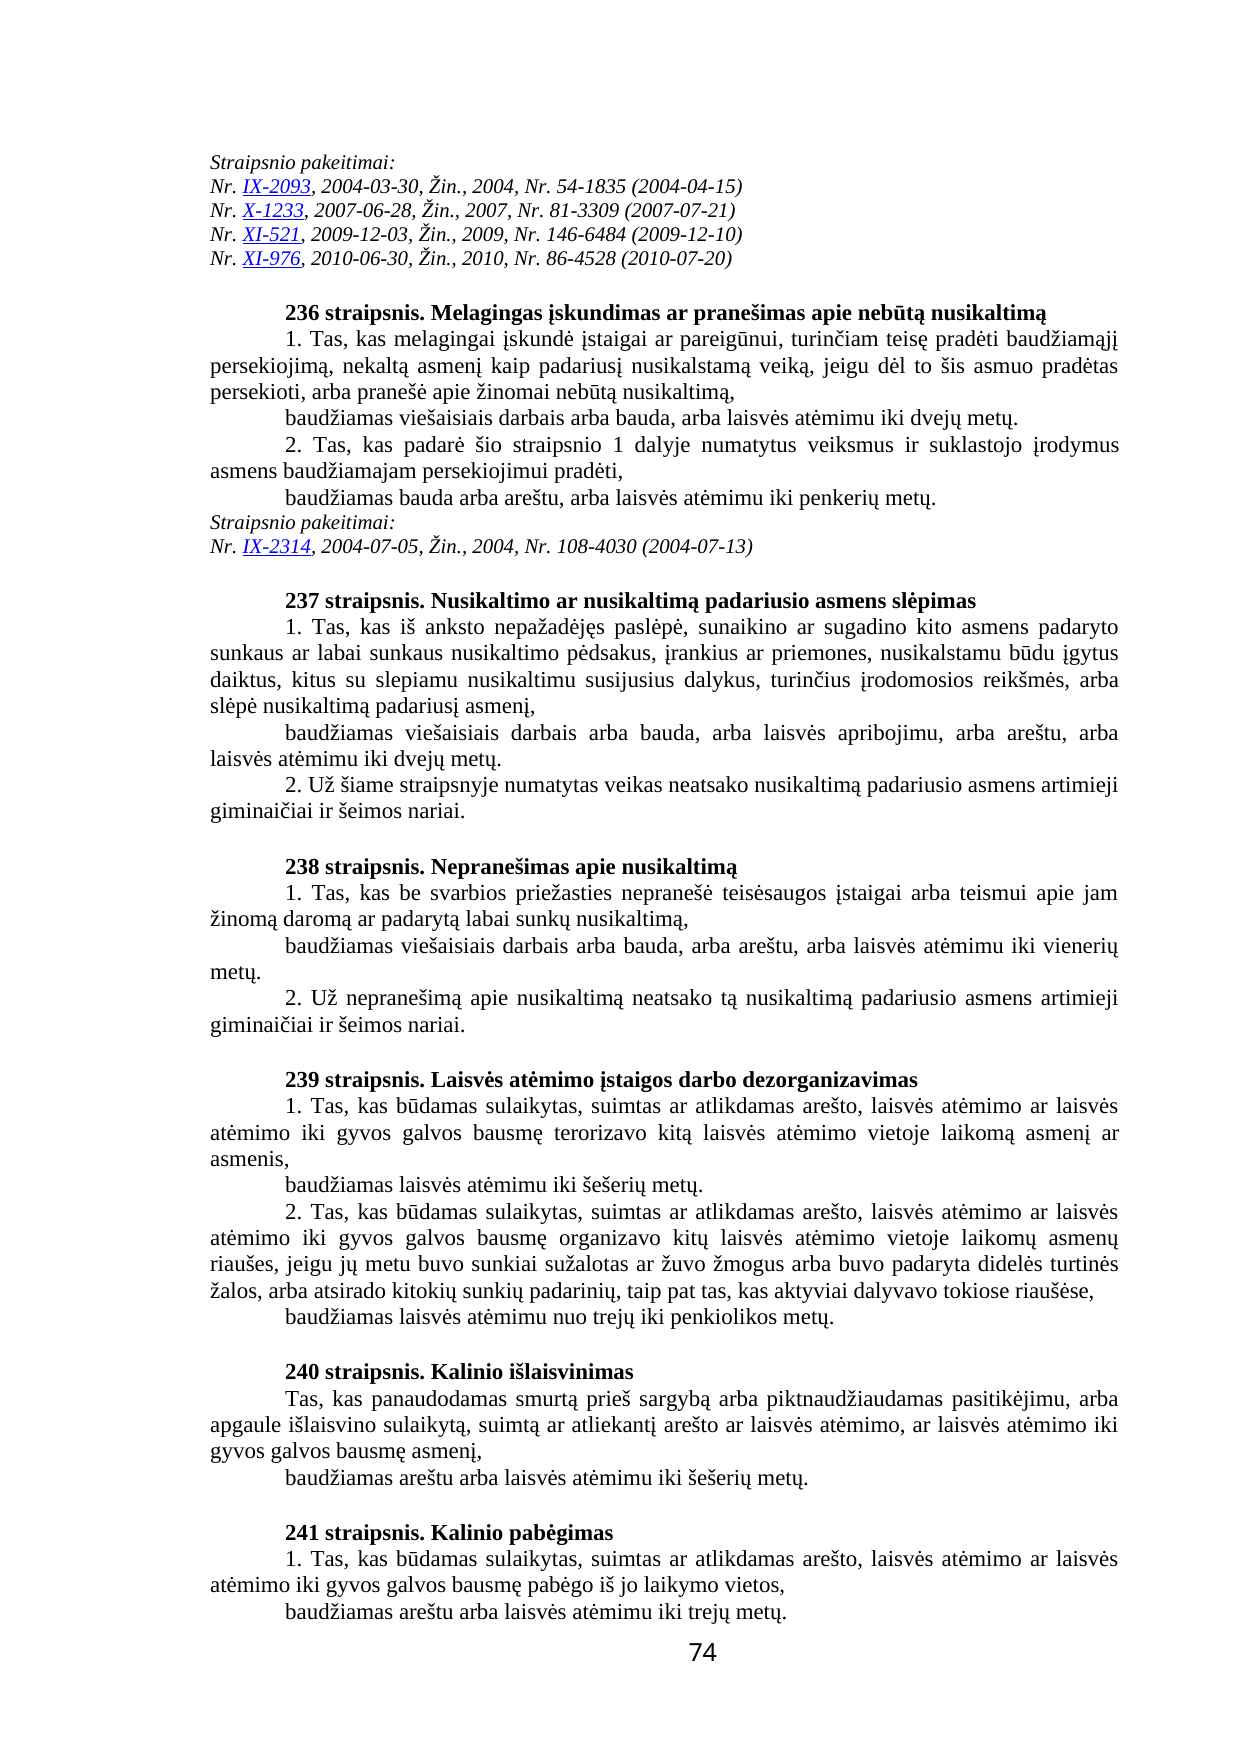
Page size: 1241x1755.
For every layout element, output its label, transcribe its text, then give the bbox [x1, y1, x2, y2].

text baudžiamas laisvės atėmimu nuo trejų iki penkiolikos metų. [210, 1303, 1120, 1329]
text 236 straipsnis. Melagingas įskundimas ar pranešimas apie nebūtą nusikaltimą [285, 299, 1120, 325]
text baudžiamas laisvės atėmimu iki šešerių metų. [210, 1171, 1120, 1198]
text baudžiamas viešaisiais darbais arba bauda, arba laisvės apribojimu, arba areštu, arba laisvės atėmimu iki dvejų metų. [210, 718, 1120, 771]
text baudžiamas viešaisiais darbais arba bauda, arba laisvės atėmimu iki dvejų metų. [210, 404, 1120, 431]
text 1. Tas, kas be svarbios priežasties nepranešė teisėsaugos įstaigai arba teismui apie jam žinomą daromą ar padarytą labai sunkų nusikaltimą, [210, 879, 1120, 932]
text Nr. XI-976, 2010-06-30, Žin., 2010, Nr. 86-4528 (2010-07-20) [210, 246, 1120, 270]
text 2. Už šiame straipsnyje numatytas veikas neatsako nusikaltimą padariusio asmens artimieji giminaičiai ir šeimos nariai. [210, 771, 1120, 824]
text 2. Už nepranešimą apie nusikaltimą neatsako tą nusikaltimą padariusio asmens artimieji giminaičiai ir šeimos nariai. [210, 984, 1120, 1037]
text Straipsnio pakeitimai: [210, 150, 1120, 174]
text 2. Tas, kas padarė šio straipsnio 1 dalyje numatytus veiksmus ir suklastojo įrodymus asmens baudžiamajam persekiojimui pradėti, [210, 431, 1120, 483]
text Nr. X-1233, 2007-06-28, Žin., 2007, Nr. 81-3309 (2007-07-21) [210, 198, 1120, 222]
text Straipsnio pakeitimai: [210, 510, 1120, 534]
text Tas, kas panaudodamas smurtą prieš sargybą arba piktnaudžiaudamas pasitikėjimu, arba apgaule išlaisvino sulaikytą, suimtą ar atliekantį arešto ar laisvės atėmimo, ar laisvės atėmimo iki gyvos galvos bausmę asmenį, [210, 1384, 1120, 1464]
text baudžiamas areštu arba laisvės atėmimu iki trejų metų. [210, 1598, 1120, 1624]
text 2. Tas, kas būdamas sulaikytas, suimtas ar atlikdamas arešto, laisvės atėmimo ar laisvės atėmimo iki gyvos galvos bausmę organizavo kitų laisvės atėmimo vietoje laikomų asmenų riaušes, jeigu jų metu buvo sunkiai sužalotas ar žuvo žmogus arba buvo padaryta didelės turtinės žalos, arba atsirado kitokių sunkių padarinių, taip pat tas, kas aktyviai dalyvavo tokiose riaušėse, [210, 1198, 1120, 1303]
text 1. Tas, kas melagingai įskundė įstaigai ar pareigūnui, turinčiam teisę pradėti baudžiamąjį persekiojimą, nekaltą asmenį kaip padariusį nusikalstamą veiką, jeigu dėl to šis asmuo pradėtas persekioti, arba pranešė apie žinomai nebūtą nusikaltimą, [210, 325, 1120, 404]
text Nr. XI-521, 2009-12-03, Žin., 2009, Nr. 146-6484 (2009-12-10) [210, 222, 1120, 246]
text baudžiamas areštu arba laisvės atėmimu iki šešerių metų. [210, 1464, 1120, 1490]
text 241 straipsnis. Kalinio pabėgimas [210, 1519, 1120, 1545]
text 1. Tas, kas būdamas sulaikytas, suimtas ar atlikdamas arešto, laisvės atėmimo ar laisvės atėmimo iki gyvos galvos bausmę terorizavo kitą laisvės atėmimo vietoje laikomą asmenį ar asmenis, [210, 1092, 1120, 1171]
text Nr. IX-2314, 2004-07-05, Žin., 2004, Nr. 108-4030 (2004-07-13) [210, 534, 1120, 558]
text 239 straipsnis. Laisvės atėmimo įstaigos darbo dezorganizavimas [210, 1066, 1120, 1092]
text baudžiamas bauda arba areštu, arba laisvės atėmimu iki penkerių metų. [210, 483, 1120, 510]
text 1. Tas, kas būdamas sulaikytas, suimtas ar atlikdamas arešto, laisvės atėmimo ar laisvės atėmimo iki gyvos galvos bausmę pabėgo iš jo laikymo vietos, [210, 1545, 1120, 1598]
text 238 straipsnis. Nepranešimas apie nusikaltimą [210, 853, 1120, 879]
text Nr. IX-2093, 2004-03-30, Žin., 2004, Nr. 54-1835 (2004-04-15) [210, 174, 1120, 198]
text 237 straipsnis. Nusikaltimo ar nusikaltimą padariusio asmens slėpimas [210, 587, 1120, 613]
text 1. Tas, kas iš anksto nepažadėjęs paslėpė, sunaikino ar sugadino kito asmens padaryto sunkaus ar labai sunkaus nusikaltimo pėdsakus, įrankius ar priemones, nusikalstamu būdu įgytus daiktus, kitus su slepiamu nusikaltimu susijusius dalykus, turinčius įrodomosios reikšmės, arba slėpė nusikaltimą padariusį asmenį, [210, 613, 1120, 718]
text baudžiamas viešaisiais darbais arba bauda, arba areštu, arba laisvės atėmimu iki vienerių metų. [210, 932, 1120, 984]
text 240 straipsnis. Kalinio išlaisvinimas [210, 1358, 1120, 1384]
